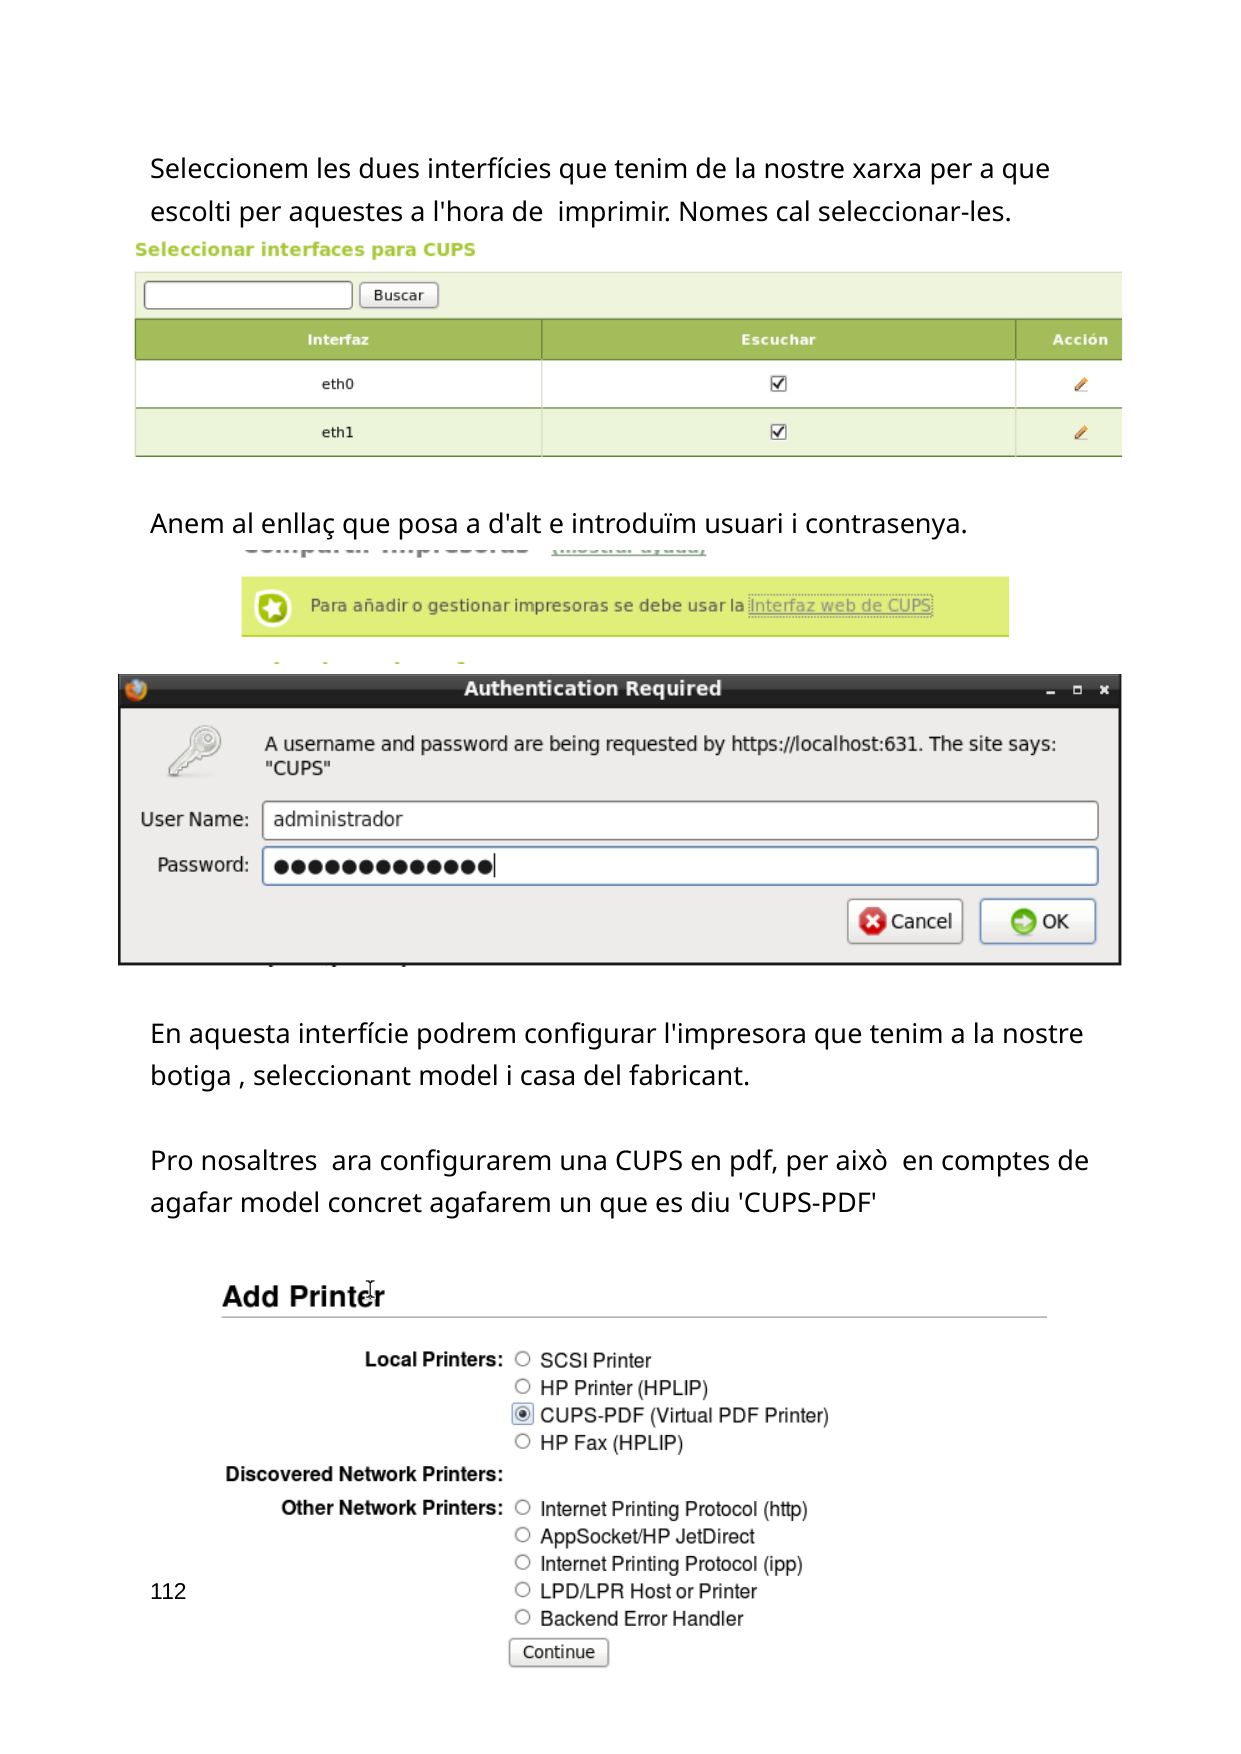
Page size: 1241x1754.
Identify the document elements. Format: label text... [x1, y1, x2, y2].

picture [193, 1268, 1047, 1687]
picture [231, 550, 1010, 664]
picture [118, 674, 1123, 967]
picture [118, 234, 1123, 457]
text Seleccionem les dues interfícies que tenim de la nostre xarxa per a que escolti per aquestes a l'hora de imprimir. Nomes cal seleccionar-les. [150, 150, 1090, 229]
text En aquesta interfície podrem configurar l'impresora que tenim a la nostre botiga , seleccionant model i casa del fabricant. [150, 1014, 1090, 1093]
text Anem al enllaç que posa a d'alt e introduïm usuari i contrasenya. [150, 504, 1090, 541]
text Pro nosaltres ara configurarem una CUPS en pdf, per això en comptes de agafar model concret agafarem un que es diu 'CUPS-PDF' [150, 1141, 1090, 1221]
